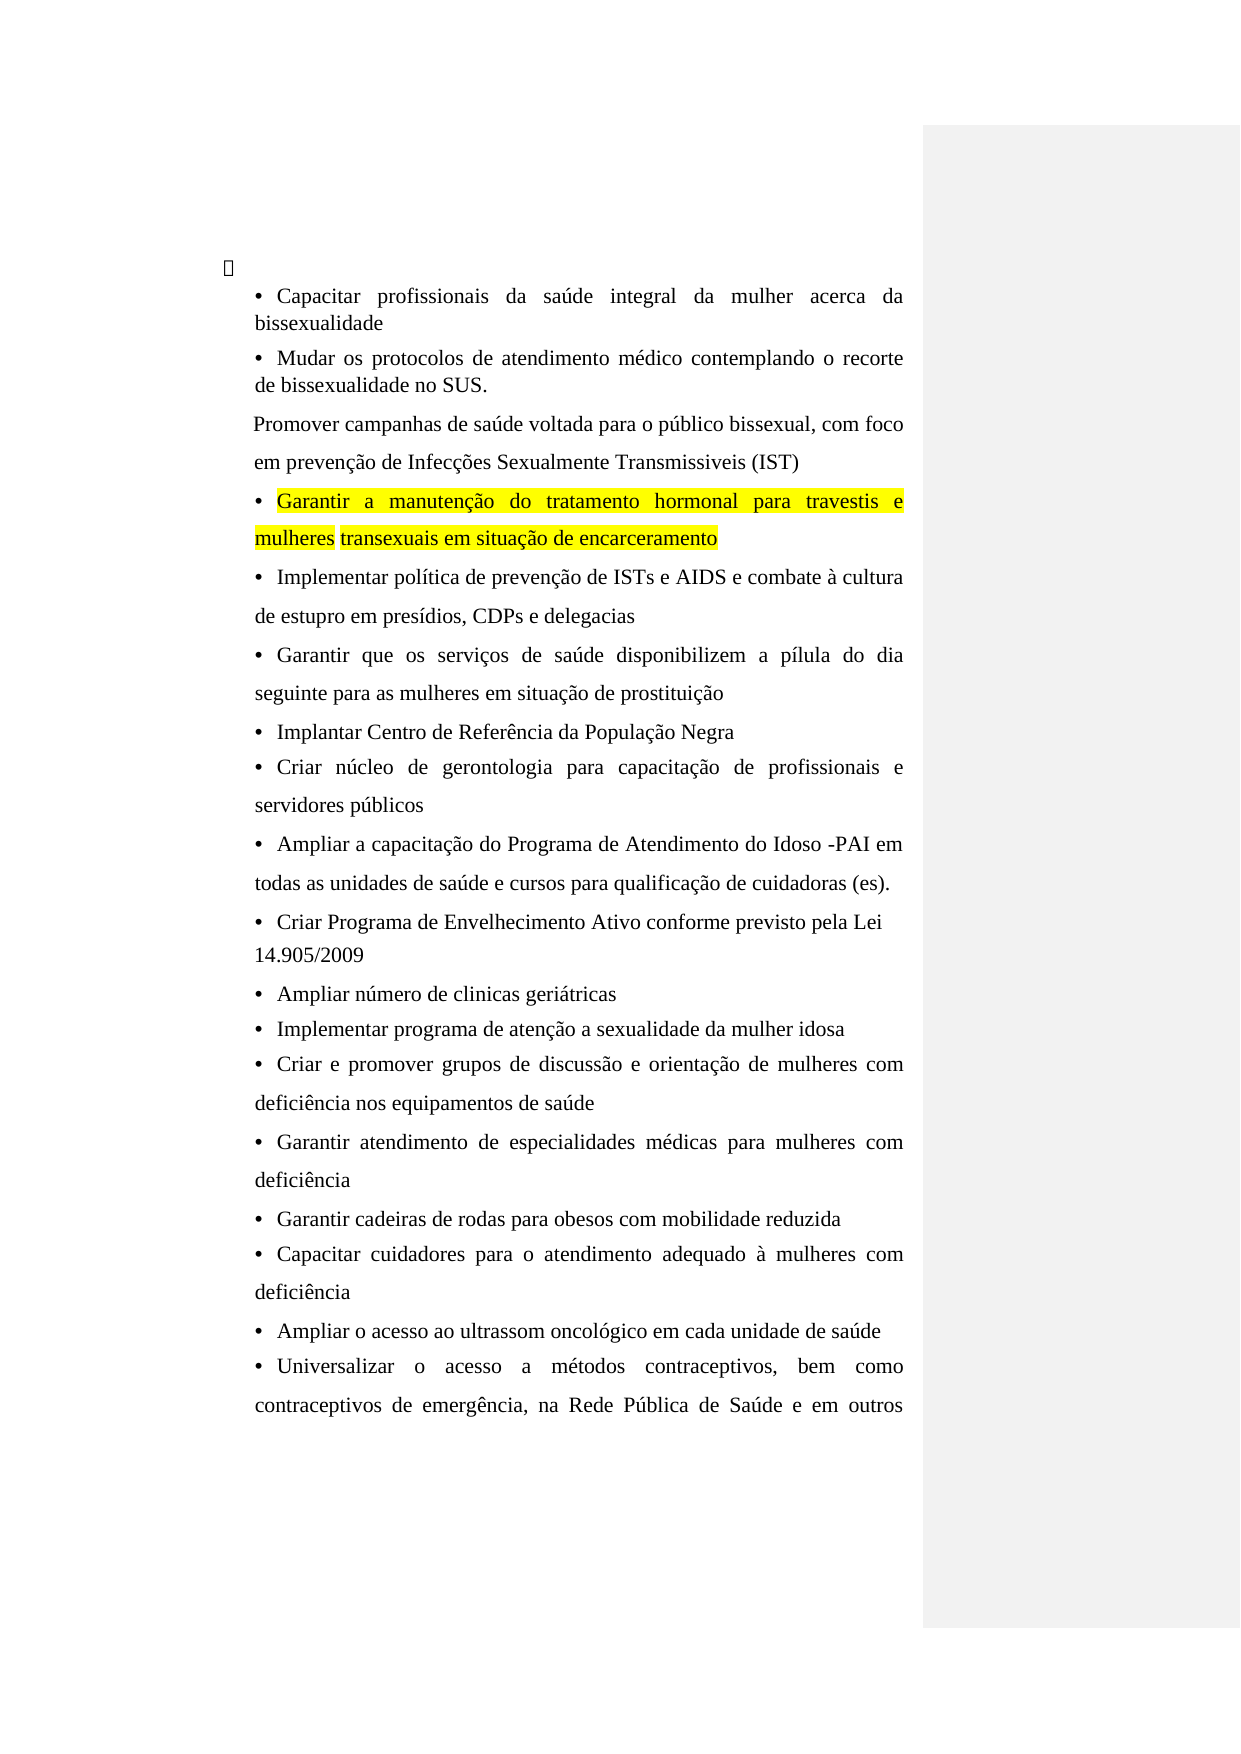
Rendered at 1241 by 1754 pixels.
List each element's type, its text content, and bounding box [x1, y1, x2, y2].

list Criar e promover grupos de discussão e orientação de mulheres com deficiência nos equipamentos de saúde [254, 1051, 907, 1115]
list Criar núcleo de gerontologia para capacitação de profissionais e servidores públicos [254, 754, 907, 818]
list Capacitar profissionais da saúde integral da mulher acerca da bissexualidade [254, 283, 907, 335]
list Implementar programa de atenção a sexualidade da mulher idosa [254, 1016, 907, 1041]
list Ampliar o acesso ao ultrassom oncológico em cada unidade de saúde [254, 1318, 907, 1343]
text 14.905/2009 [254, 942, 907, 967]
list Implementar política de prevenção de ISTs e AIDS e combate à cultura de estupro em presídios, CDPs e delegacias [254, 564, 907, 628]
list Universalizar o acesso a métodos contraceptivos, bem como contraceptivos de emergência, na Rede Pública de Saúde e em outros [254, 1353, 907, 1417]
list Ampliar a capacitação do Programa de Atendimento do Idoso -PAI em todas as unidades de saúde e cursos para qualificação de cuidadoras (es). [254, 831, 907, 895]
list Garantir que os serviços de saúde disponibilizem a pílula do dia seguinte para as mulheres em situação de prostituição [254, 642, 907, 705]
list Garantir atendimento de especialidades médicas para mulheres com deficiência [254, 1128, 907, 1192]
list Mudar os protocolos de atendimento médico contemplando o recorte de bissexualidade no SUS. [254, 345, 907, 397]
list Capacitar cuidadores para o atendimento adequado à mulheres com deficiência [254, 1241, 907, 1304]
text Promover campanhas de saúde voltada para o público bissexual, com foco em prevenção de Infecções Sexualmente Transmissiveis (IST) [253, 411, 907, 474]
list Criar Programa de Envelhecimento Ativo conforme previsto pela Lei [254, 909, 907, 934]
list Garantir cadeiras de rodas para obesos com mobilidade reduzida [254, 1206, 907, 1231]
list Ampliar número de clinicas geriátricas [254, 981, 907, 1006]
list Garantir a manutenção do tratamento hormonal para travestis e mulheres transexuais em situação de encarceramento [254, 488, 907, 550]
list Implantar Centro de Referência da População Negra [254, 719, 907, 744]
